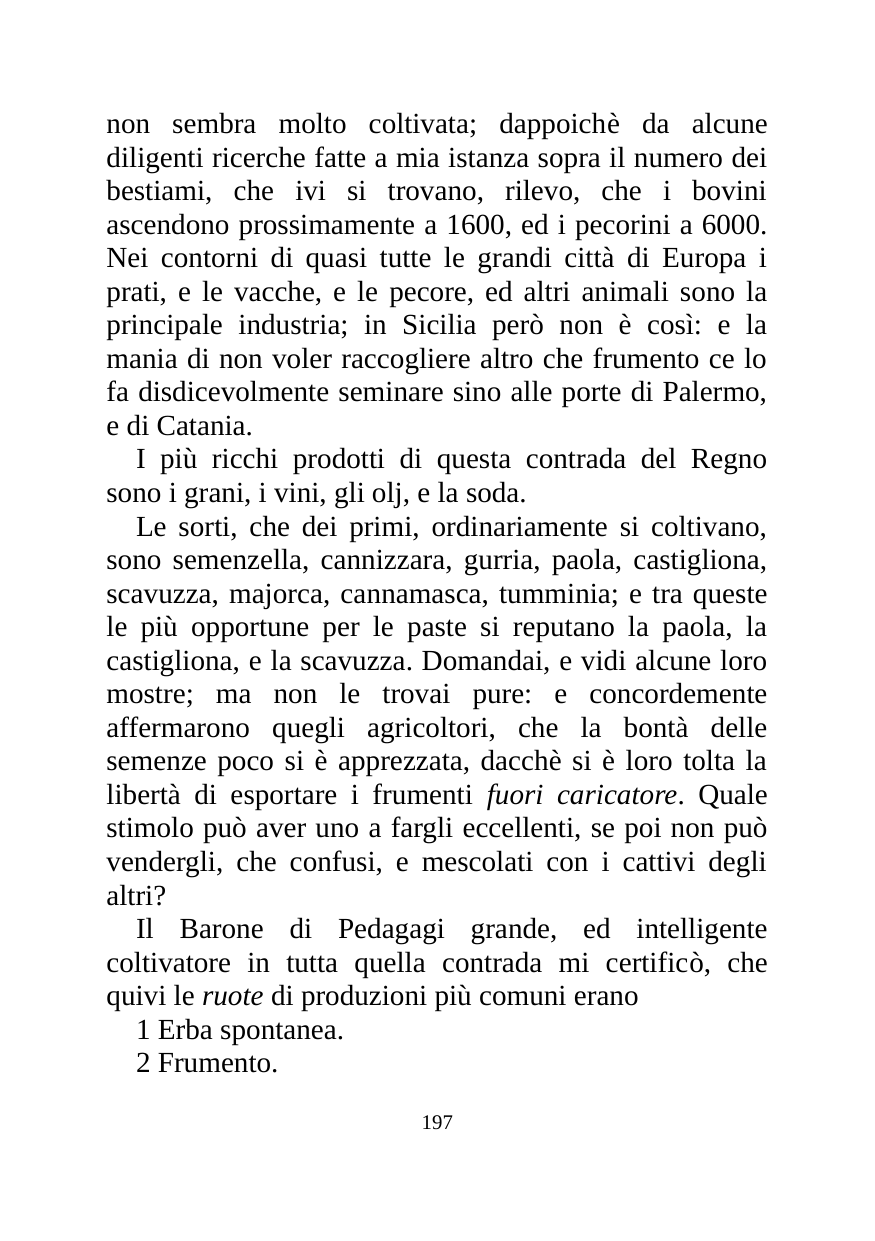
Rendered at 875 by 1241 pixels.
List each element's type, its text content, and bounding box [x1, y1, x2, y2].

text non sembra molto coltivata; dappoichè da alcune diligenti ricerche fatte a mia istanza sopra il numero dei bestiami, che ivi si trovano, rilevo, che i bovini ascendono prossimamente a 1600, ed i pecorini a 6000. Nei contorni di quasi tutte le grandi città di Europa i prati, e le vacche, e le pecore, ed altri animali sono la principale industria; in Sicilia però non è così: e la mania di non voler raccogliere altro che frumento ce lo fa disdicevolmente seminare sino alle porte di Palermo, e di Catania. [106, 106, 768, 442]
text Le sorti, che dei primi, ordinariamente si coltivano, sono semenzella, cannizzara, gurria, paola, castigliona, scavuzza, majorca, cannamasca, tumminia; e tra queste le più opportune per le paste si reputano la paola, la castigliona, e la scavuzza. Domandai, e vidi alcune loro mostre; ma non le trovai pure: e concordemente affermarono quegli agricoltori, che la bontà delle semenze poco si è apprezzata, dacchè si è loro tolta la libertà di esportare i frumenti fuori caricatore. Quale stimolo può aver uno a fargli eccellenti, se poi non può vendergli, che confusi, e mescolati con i cattivi degli altri? [106, 509, 768, 911]
text I più ricchi prodotti di questa contrada del Regno sono i grani, i vini, gli olj, e la soda. [106, 442, 768, 509]
text Il Barone di Pedagagi grande, ed intelligente coltivatore in tutta quella contrada mi certificò, che quivi le ruote di produzioni più comuni erano [106, 911, 768, 1012]
text 2 Frumento. [106, 1045, 768, 1079]
text 1 Erba spontanea. [106, 1012, 768, 1045]
